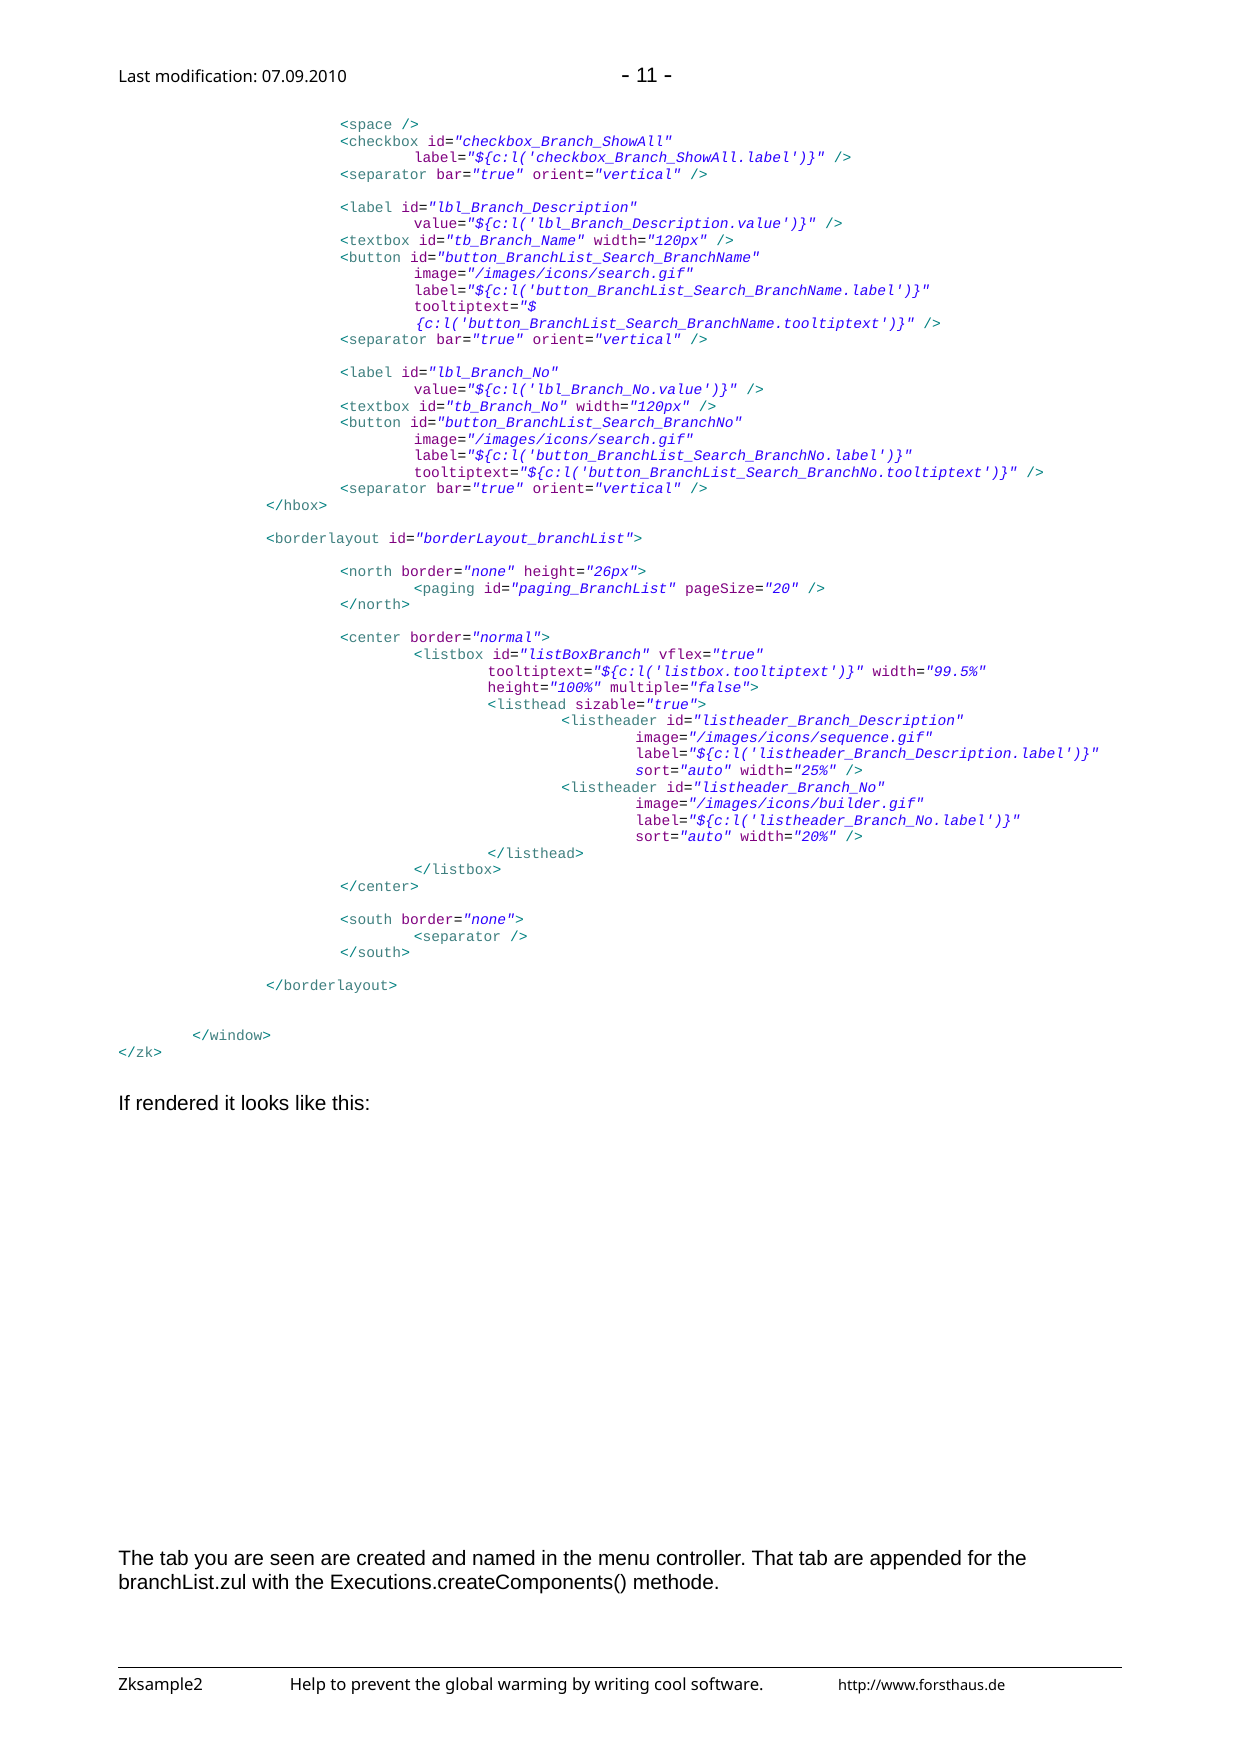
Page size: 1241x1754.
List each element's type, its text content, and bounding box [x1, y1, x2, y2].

text tooltiptext="${c:l('button_BranchList_Search_BranchNo.tooltiptext')}" /> [118, 465, 1122, 482]
text </north> [118, 598, 1122, 614]
text image="/images/icons/sequence.gif" [118, 730, 1122, 747]
text </south> [118, 945, 1122, 962]
text </hbox> [118, 498, 1122, 515]
text <label id="lbl_Branch_No" [118, 366, 1122, 382]
text </zk> [118, 1045, 1122, 1061]
text <separator bar="true" orient="vertical" /> [118, 333, 1122, 349]
text <listhead sizable="true"> [118, 697, 1122, 713]
text value="${c:l('lbl_Branch_No.value')}" /> [118, 382, 1122, 399]
text image="/images/icons/builder.gif" [118, 796, 1122, 813]
text <center border="normal"> [118, 631, 1122, 647]
text <button id="button_BranchList_Search_BranchName" [118, 250, 1122, 266]
text <textbox id="tb_Branch_Name" width="120px" /> [118, 233, 1122, 250]
text <textbox id="tb_Branch_No" width="120px" /> [118, 399, 1122, 415]
text </listhead> [118, 846, 1122, 863]
text label="${c:l('button_BranchList_Search_BranchNo.label')}" [118, 448, 1122, 465]
text image="/images/icons/search.gif" [118, 432, 1122, 448]
text <paging id="paging_BranchList" pageSize="20" /> [118, 581, 1122, 598]
text </window> [118, 1028, 1122, 1045]
text The tab you are seen are created and named in the menu controller. That tab are appended for the branchList.zul with the Executions.createComponents() methode. [118, 1546, 1122, 1594]
text label="${c:l('listheader_Branch_Description.label')}" [118, 747, 1122, 763]
text height="100%" multiple="false"> [118, 680, 1122, 697]
text <listheader id="listheader_Branch_Description" [118, 713, 1122, 730]
text sort="auto" width="25%" /> [118, 763, 1122, 780]
text label="${c:l('button_BranchList_Search_BranchName.label')}" [118, 283, 1122, 299]
text If rendered it looks like this: [118, 1091, 1122, 1114]
text <north border="none" height="26px"> [118, 564, 1122, 581]
text label="${c:l('listheader_Branch_No.label')}" [118, 813, 1122, 829]
text <separator bar="true" orient="vertical" /> [118, 167, 1122, 183]
text <listheader id="listheader_Branch_No" [118, 780, 1122, 796]
text <space /> [118, 117, 1122, 134]
text <separator /> [118, 929, 1122, 945]
text </center> [118, 879, 1122, 896]
text </listbox> [118, 863, 1122, 879]
text <listbox id="listBoxBranch" vflex="true" [118, 647, 1122, 664]
text sort="auto" width="20%" /> [118, 829, 1122, 846]
text tooltiptext="${c:l('listbox.tooltiptext')}" width="99.5%" [118, 664, 1122, 680]
text <south border="none"> [118, 912, 1122, 929]
text {c:l('button_BranchList_Search_BranchName.tooltiptext')}" /> [118, 316, 1122, 333]
text <checkbox id="checkbox_Branch_ShowAll" [118, 134, 1122, 150]
text tooltiptext="$ [118, 299, 1122, 316]
text </borderlayout> [118, 978, 1122, 995]
text image="/images/icons/search.gif" [118, 266, 1122, 283]
text value="${c:l('lbl_Branch_Description.value')}" /> [118, 217, 1122, 233]
text <borderlayout id="borderLayout_branchList"> [118, 531, 1122, 548]
text <label id="lbl_Branch_Description" [118, 200, 1122, 217]
text <separator bar="true" orient="vertical" /> [118, 482, 1122, 498]
text <button id="button_BranchList_Search_BranchNo" [118, 415, 1122, 432]
text label="${c:l('checkbox_Branch_ShowAll.label')}" /> [118, 150, 1122, 167]
